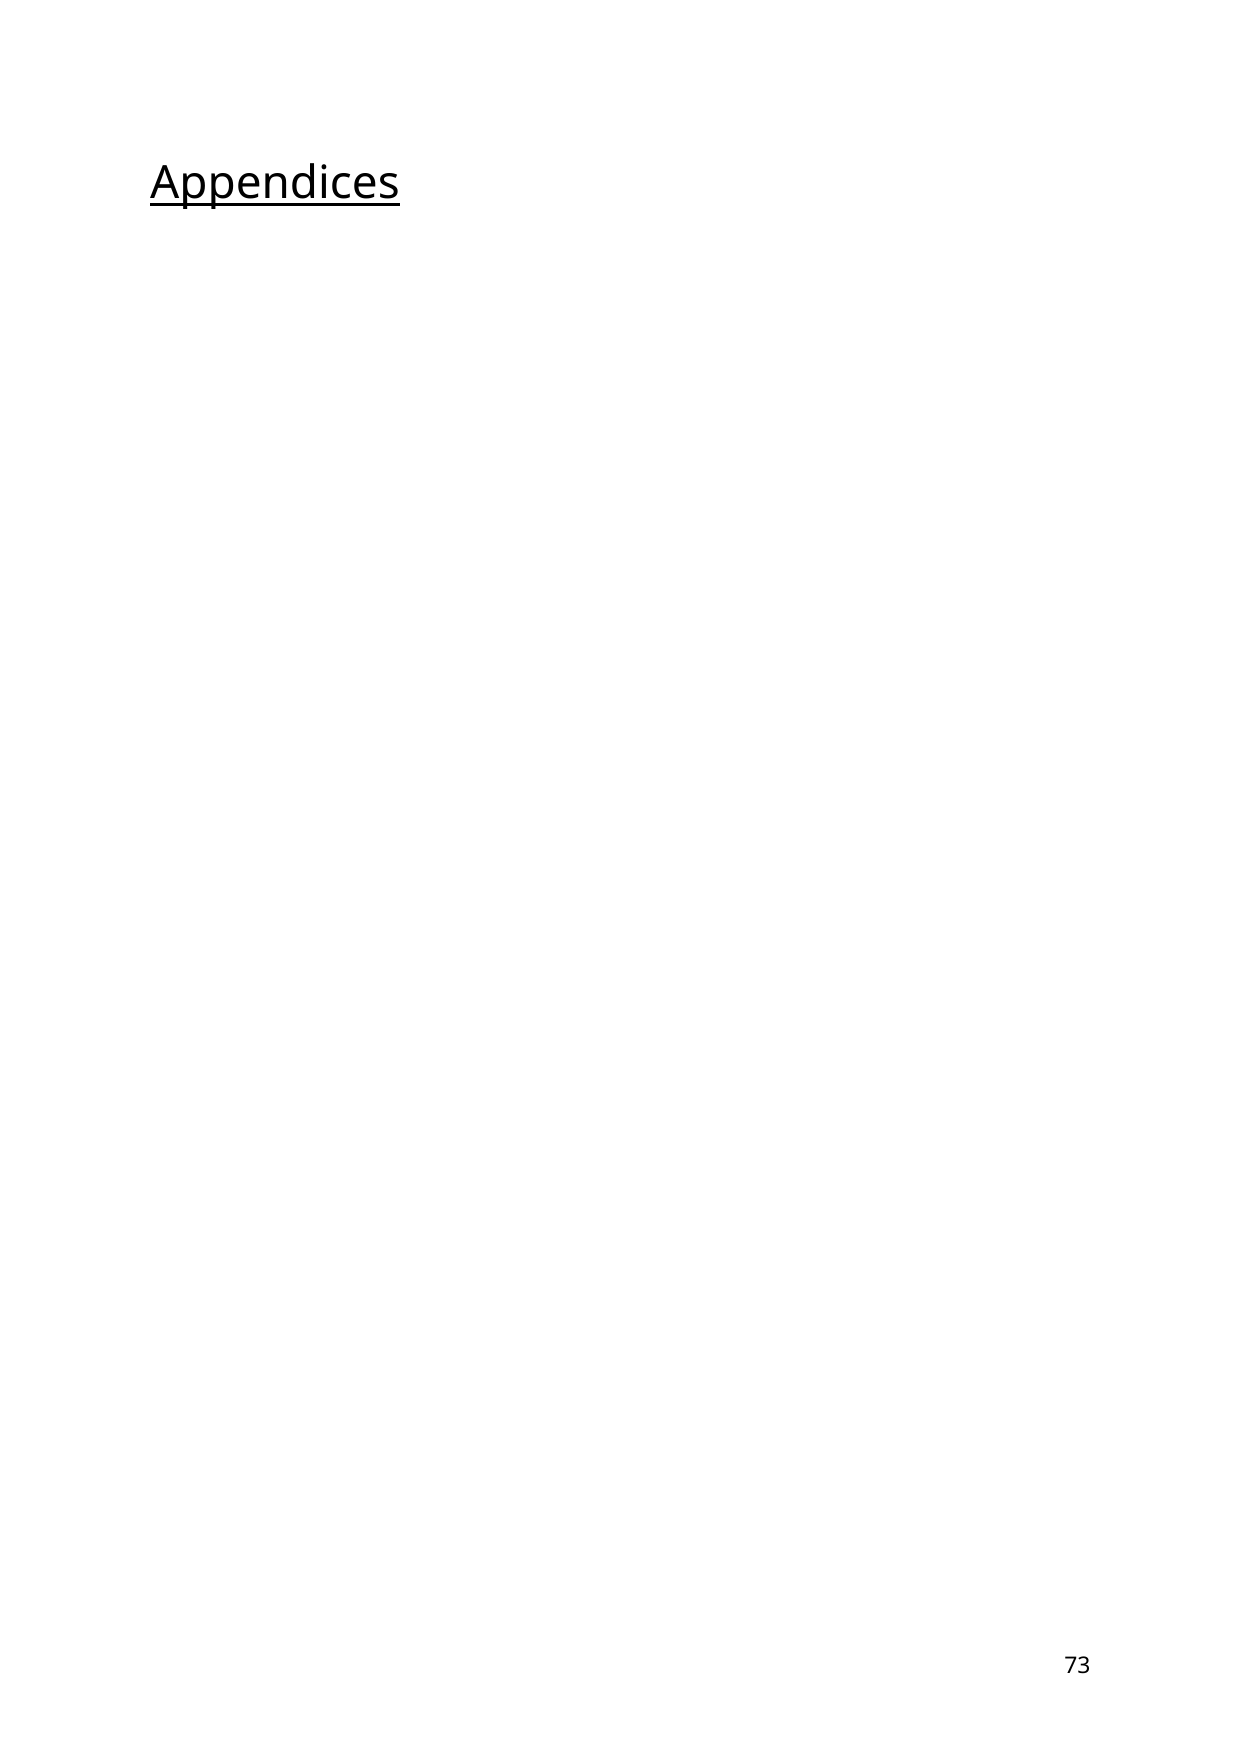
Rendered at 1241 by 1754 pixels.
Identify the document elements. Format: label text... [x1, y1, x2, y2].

subtitle Appendices [150, 150, 1090, 212]
